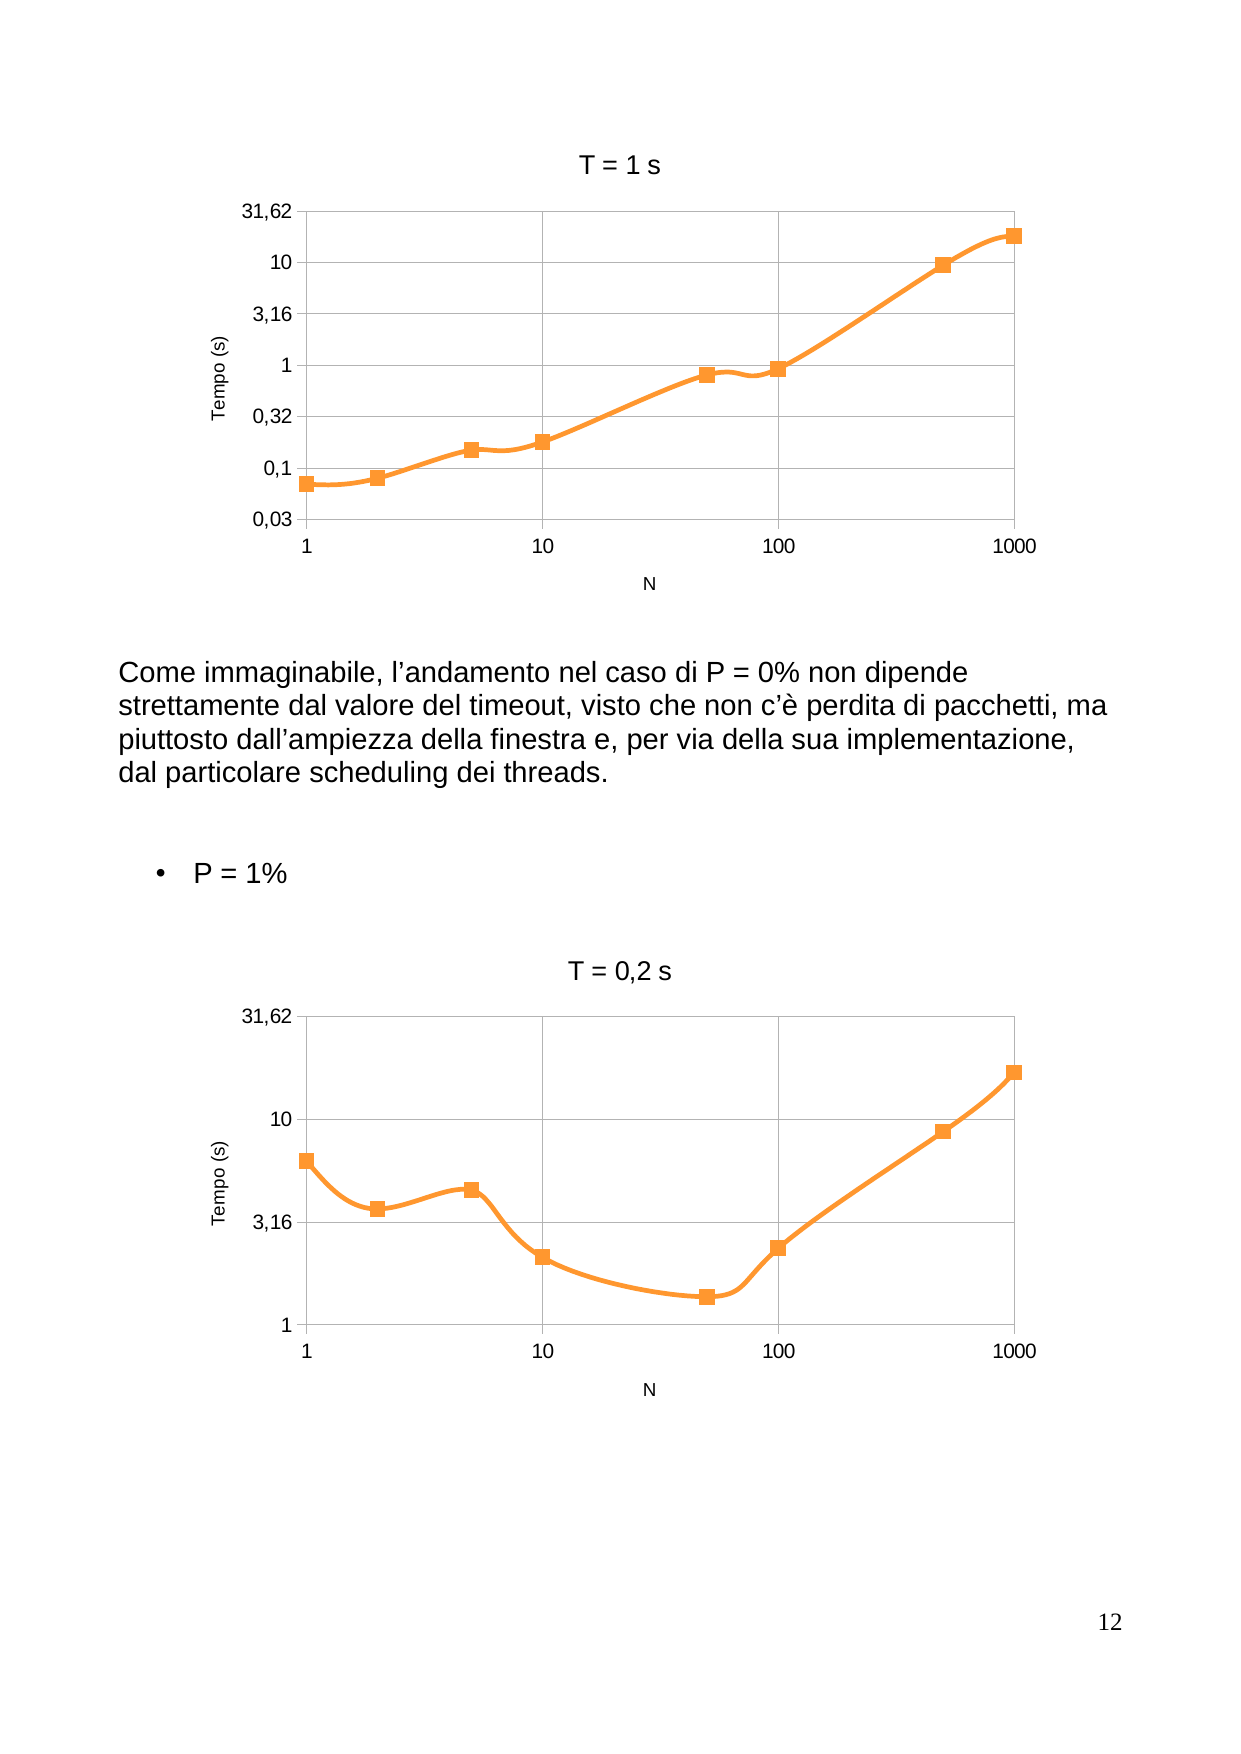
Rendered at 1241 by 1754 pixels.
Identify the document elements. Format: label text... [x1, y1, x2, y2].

list P = 1% [156, 856, 1122, 890]
text Come immaginabile, l’andamento nel caso di P = 0% non dipende strettamente dal valore del timeout, visto che non c’è perdita di pacchetti, ma piuttosto dall’ampiezza della finestra e, per via della sua implementazione, dal particolare scheduling dei threads. [118, 655, 1122, 789]
